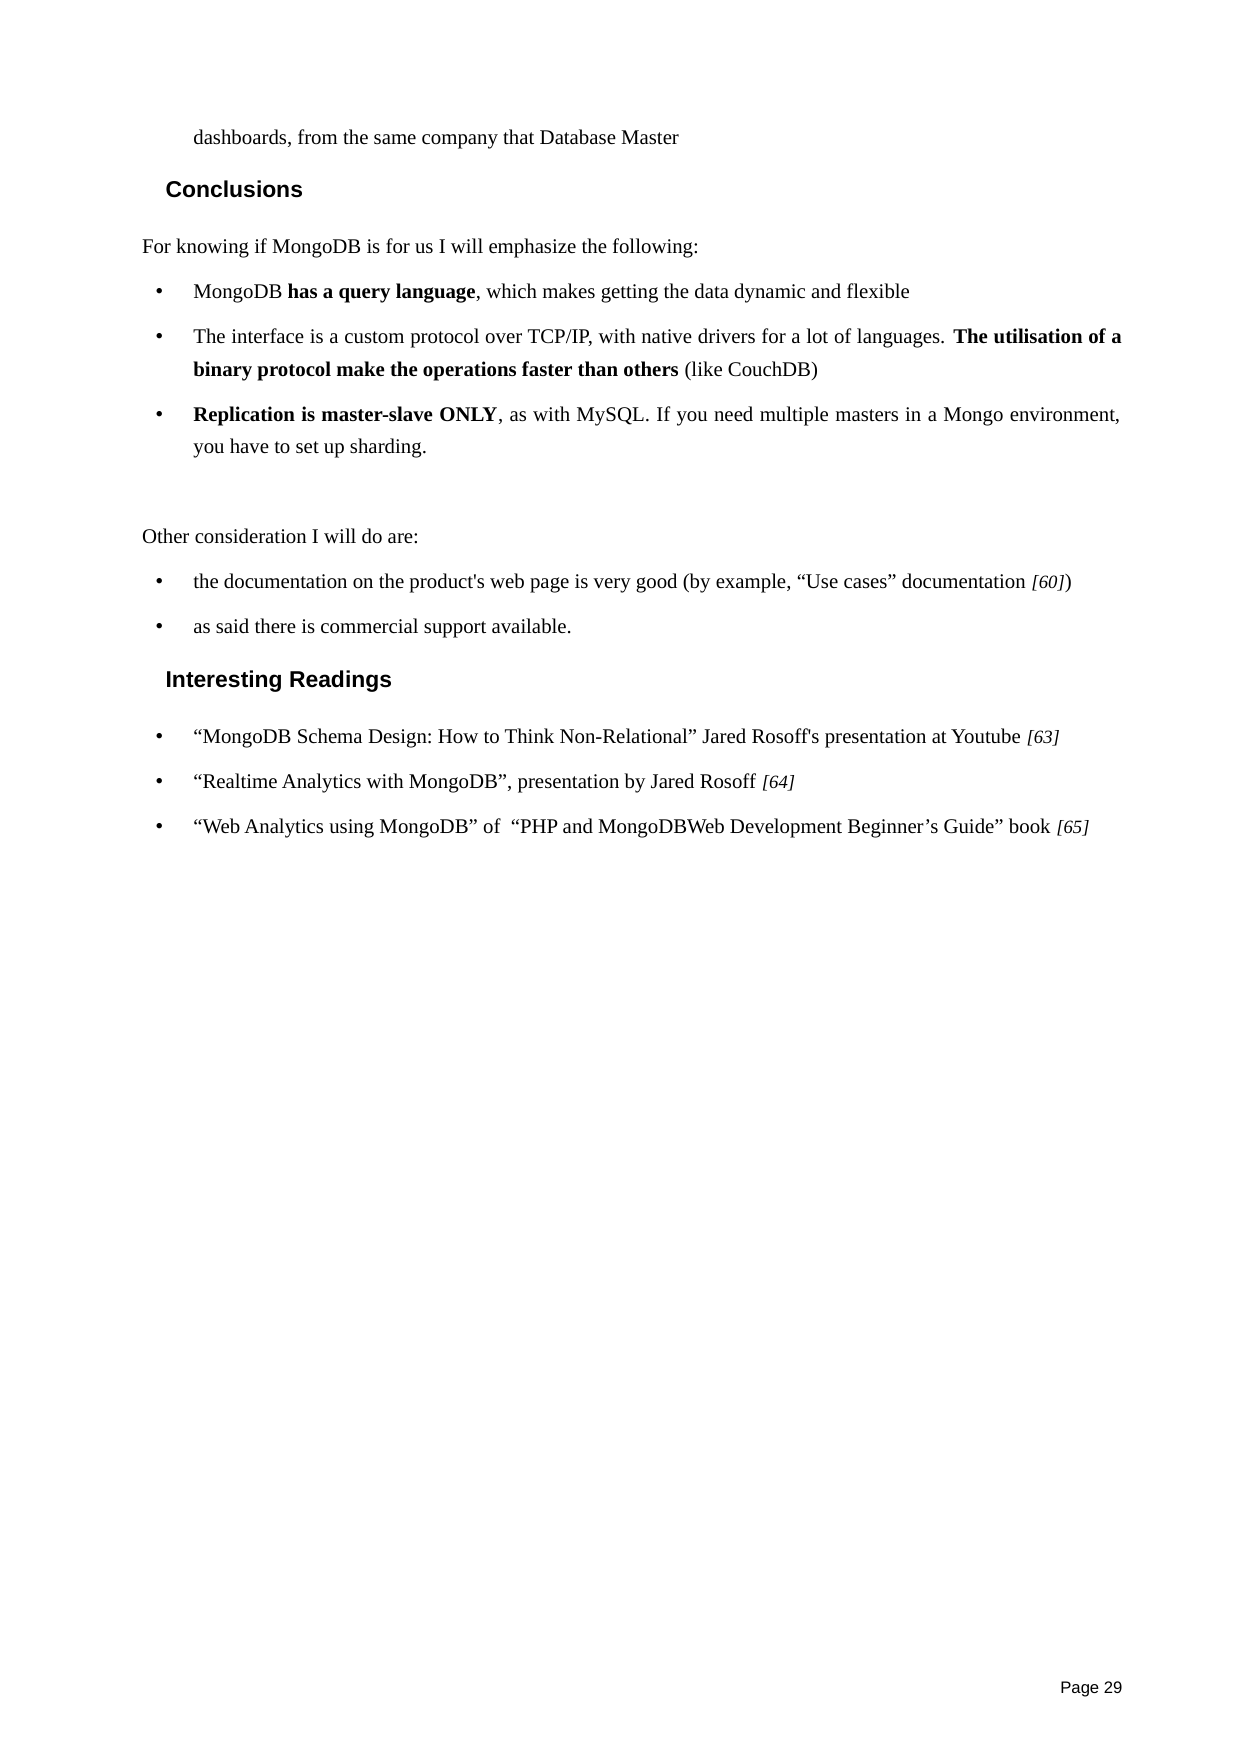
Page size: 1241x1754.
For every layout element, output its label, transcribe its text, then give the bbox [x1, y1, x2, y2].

text For knowing if MongoDB is for us I will emphasize the following: [118, 228, 1122, 261]
list “Realtime Analytics with MongoDB”, presentation by Jared Rosoff [64] [156, 763, 1122, 795]
list MongoDB has a query language, which makes getting the data dynamic and flexible [156, 273, 1122, 306]
subtitle Interesting Readings [165, 666, 1122, 692]
list The interface is a custom protocol over TCP/IP, with native drivers for a lot of languages. The utilisation of a binary protocol make the operations faster than others (like CouchDB) [156, 318, 1122, 383]
list “Web Analytics using MongoDB” of “PHP and MongoDBWeb Development Beginner’s Guide” book [65] [156, 808, 1122, 840]
list Replication is master-slave ONLY, as with MySQL. If you need multiple masters in a Mongo environment, you have to set up sharding. [156, 396, 1122, 461]
subtitle Conclusions [165, 176, 1122, 202]
list the documentation on the product's web page is very good (by example, “Use cases” documentation [60]) [156, 563, 1122, 596]
list as said there is commercial support available. [156, 608, 1122, 641]
list dashboards, from the same company that Database Master [156, 118, 1122, 151]
list “MongoDB Schema Design: How to Think Non-Relational” Jared Rosoff's presentation at Youtube [63] [156, 718, 1122, 750]
text Other consideration I will do are: [118, 518, 1122, 551]
